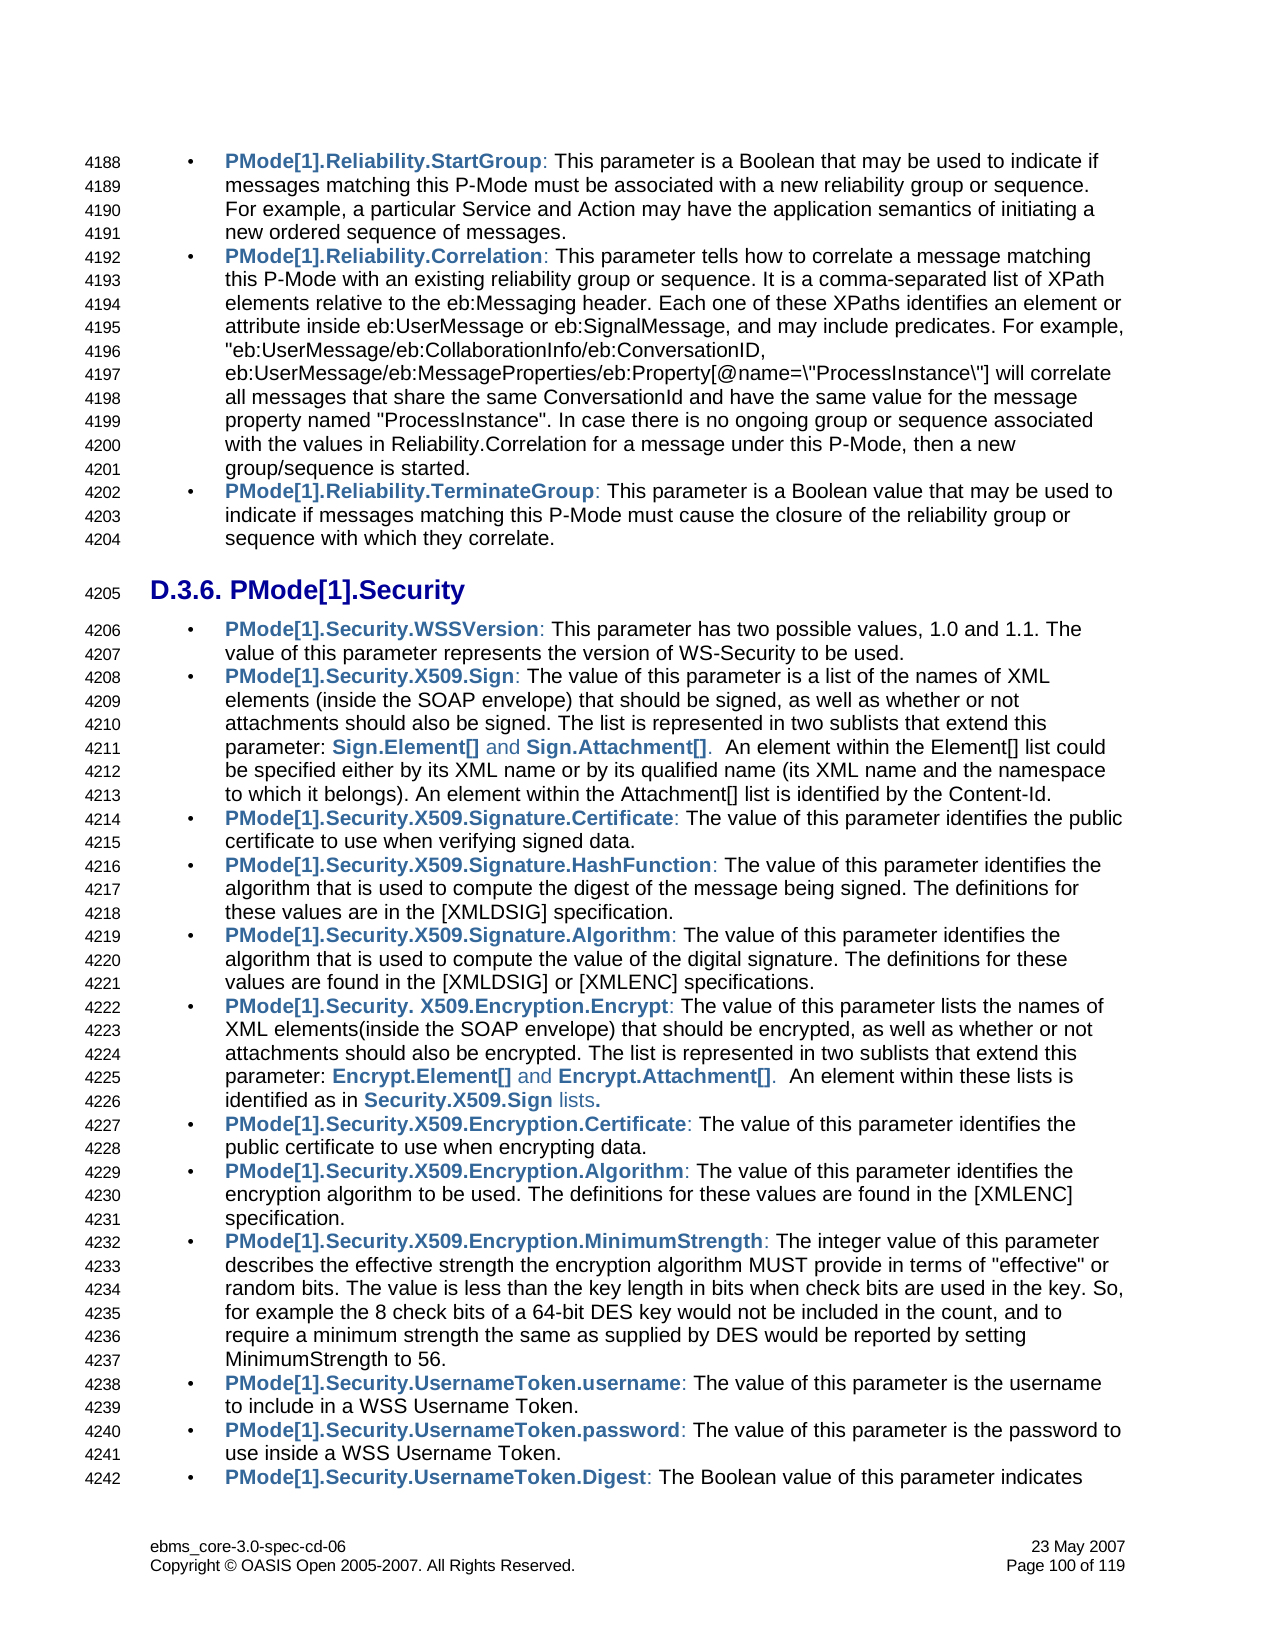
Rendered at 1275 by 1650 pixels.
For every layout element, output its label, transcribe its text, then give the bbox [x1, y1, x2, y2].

list PMode[1].Security.X509.Encryption.MinimumStrength: The integer value of this parameter describes the effective strength the encryption algorithm MUST provide in terms of "effective" or random bits. The value is less than the key length in bits when check bits are used in the key. So, for example the 8 check bits of a 64-bit DES key would not be included in the count, and to require a minimum strength the same as supplied by DES would be reported by setting MinimumStrength to 56. [187, 1230, 1125, 1371]
list PMode[1].Security. X509.Encryption.Encrypt: The value of this parameter lists the names of XML elements(inside the SOAP envelope) that should be encrypted, as well as whether or not attachments should also be encrypted. The list is represented in two sublists that extend this parameter: Encrypt.Element[] and Encrypt.Attachment[]. An element within these lists is identified as in Security.X509.Sign lists. [187, 994, 1125, 1112]
list PMode[1].Security.WSSVersion: This parameter has two possible values, 1.0 and 1.1. The value of this parameter represents the version of WS-Security to be used. [187, 618, 1125, 665]
subtitle PMode[1].Security [150, 575, 1125, 605]
list PMode[1].Security.UsernameToken.Digest: The Boolean value of this parameter indicates [187, 1465, 1125, 1489]
list PMode[1].Reliability.TerminateGroup: This parameter is a Boolean value that may be used to indicate if messages matching this P-Mode must cause the closure of the reliability group or sequence with which they correlate. [187, 479, 1125, 550]
list PMode[1].Reliability.Correlation: This parameter tells how to correlate a message matching this P-Mode with an existing reliability group or sequence. It is a comma-separated list of XPath elements relative to the eb:Messaging header. Each one of these XPaths identifies an element or attribute inside eb:UserMessage or eb:SignalMessage, and may include predicates. For example, "eb:UserMessage/eb:CollaborationInfo/eb:ConversationID, eb:UserMessage/eb:MessageProperties/eb:Property[@name=\"ProcessInstance\"] will correlate all messages that share the same ConversationId and have the same value for the message property named "ProcessInstance". In case there is no ongoing group or sequence associated with the values in Reliability.Correlation for a message under this P-Mode, then a new group/sequence is started. [187, 244, 1125, 479]
list PMode[1].Reliability.StartGroup: This parameter is a Boolean that may be used to indicate if messages matching this P-Mode must be associated with a new reliability group or sequence. For example, a particular Service and Action may have the application semantics of initiating a new ordered sequence of messages. [187, 150, 1125, 244]
list PMode[1].Security.UsernameToken.username: The value of this parameter is the username to include in a WSS Username Token. [187, 1371, 1125, 1418]
list PMode[1].Security.X509.Encryption.Certificate: The value of this parameter identifies the public certificate to use when encrypting data. [187, 1112, 1125, 1159]
list PMode[1].Security.X509.Signature.Algorithm: The value of this parameter identifies the algorithm that is used to compute the value of the digital signature. The definitions for these values are found in the [XMLDSIG] or [XMLENC] specifications. [187, 924, 1125, 994]
list PMode[1].Security.X509.Sign: The value of this parameter is a list of the names of XML elements (inside the SOAP envelope) that should be signed, as well as whether or not attachments should also be signed. The list is represented in two sublists that extend this parameter: Sign.Element[] and Sign.Attachment[]. An element within the Element[] list could be specified either by its XML name or by its qualified name (its XML name and the namespace to which it belongs). An element within the Attachment[] list is identified by the Content-Id. [187, 665, 1125, 806]
list PMode[1].Security.X509.Encryption.Algorithm: The value of this parameter identifies the encryption algorithm to be used. The definitions for these values are found in the [XMLENC] specification. [187, 1159, 1125, 1230]
list PMode[1].Security.UsernameToken.password: The value of this parameter is the password to use inside a WSS Username Token. [187, 1418, 1125, 1465]
list PMode[1].Security.X509.Signature.HashFunction: The value of this parameter identifies the algorithm that is used to compute the digest of the message being signed. The definitions for these values are in the [XMLDSIG] specification. [187, 853, 1125, 924]
list PMode[1].Security.X509.Signature.Certificate: The value of this parameter identifies the public certificate to use when verifying signed data. [187, 806, 1125, 853]
